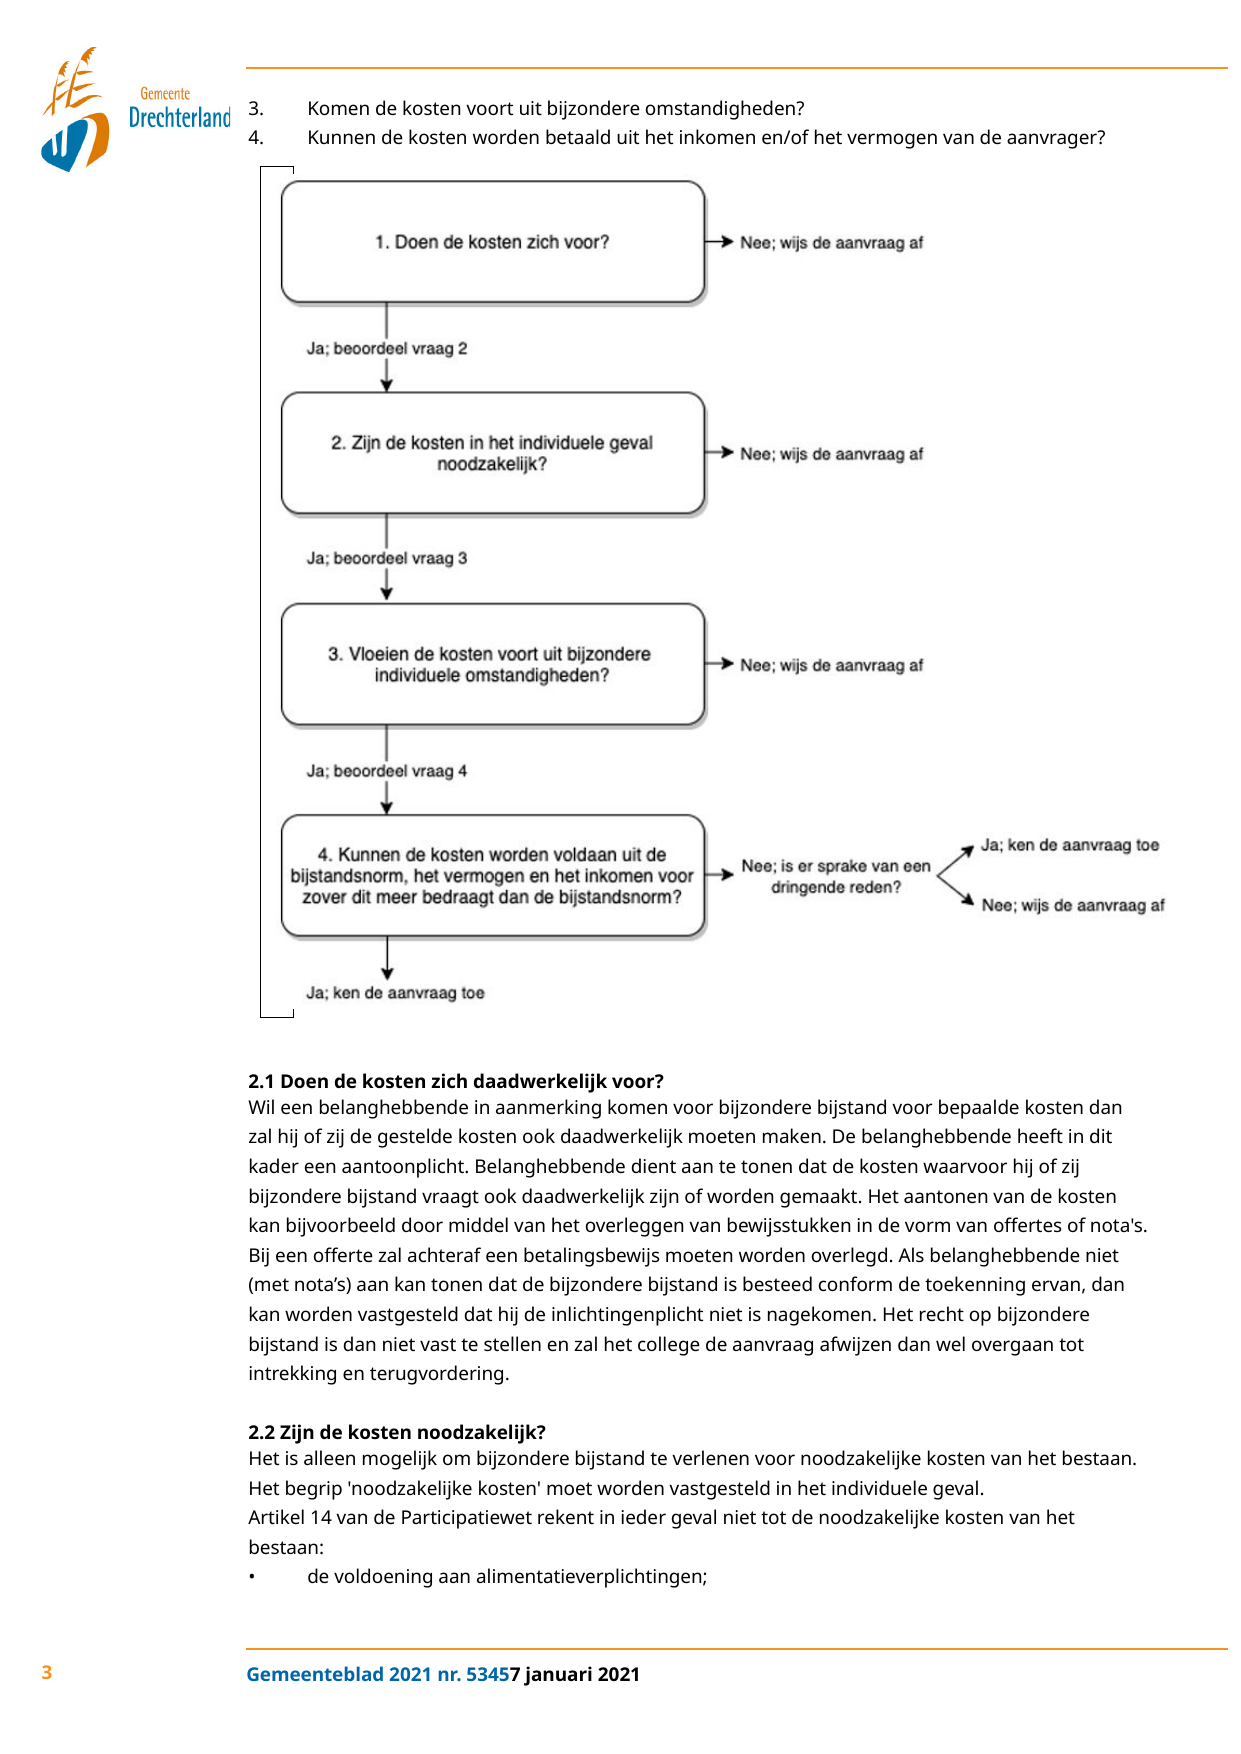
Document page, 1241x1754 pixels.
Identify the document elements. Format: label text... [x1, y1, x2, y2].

text Wil een belanghebbende in aanmerking komen voor bijzondere bijstand voor bepaalde kosten dan zal hij of zij de gestelde kosten ook daadwerkelijk moeten maken. De belanghebbende heeft in dit kader een aantoonplicht. Belanghebbende dient aan te tonen dat de kosten waarvoor hij of zij bijzondere bijstand vraagt ook daadwerkelijk zijn of worden gemaakt. Het aantonen van de kosten kan bijvoorbeeld door middel van het overleggen van bewijsstukken in de vorm van offertes of nota's. Bij een offerte zal achteraf een betalingsbewijs moeten worden overlegd. Als belanghebbende niet (met nota’s) aan kan tonen dat de bijzondere bijstand is besteed conform de toekenning ervan, dan kan worden vastgesteld dat hij de inlichtingenplicht niet is nagekomen. Het recht op bijzondere bijstand is dan niet vast te stellen en zal het college de aanvraag afwijzen dan wel overgaan tot intrekking en terugvordering. [248, 1094, 1152, 1386]
picture [41, 47, 231, 172]
text 2.1 Doen de kosten zich daadwerkelijk voor? [248, 1068, 1152, 1094]
picture [41, 158, 64, 172]
picture [226, 115, 231, 124]
text Het is alleen mogelijk om bijzondere bijstand te verlenen voor noodzakelijke kosten van het bestaan. Het begrip 'noodzakelijke kosten' moet worden vastgesteld in het individuele geval. [248, 1445, 1152, 1501]
list Kunnen de kosten worden betaald uit het inkomen en/of het vermogen van de aanvrager? [248, 124, 1152, 150]
text 2.2 Zijn de kosten noodzakelijk? [248, 1419, 1152, 1445]
list Komen de kosten voort uit bijzondere omstandigheden? [248, 95, 1152, 121]
text Artikel 14 van de Participatiewet rekent in ieder geval niet tot de noodzakelijke kosten van het bestaan: [248, 1504, 1152, 1560]
list de voldoening aan alimentatieverplichtingen; [248, 1563, 1152, 1589]
picture [268, 174, 1173, 1009]
